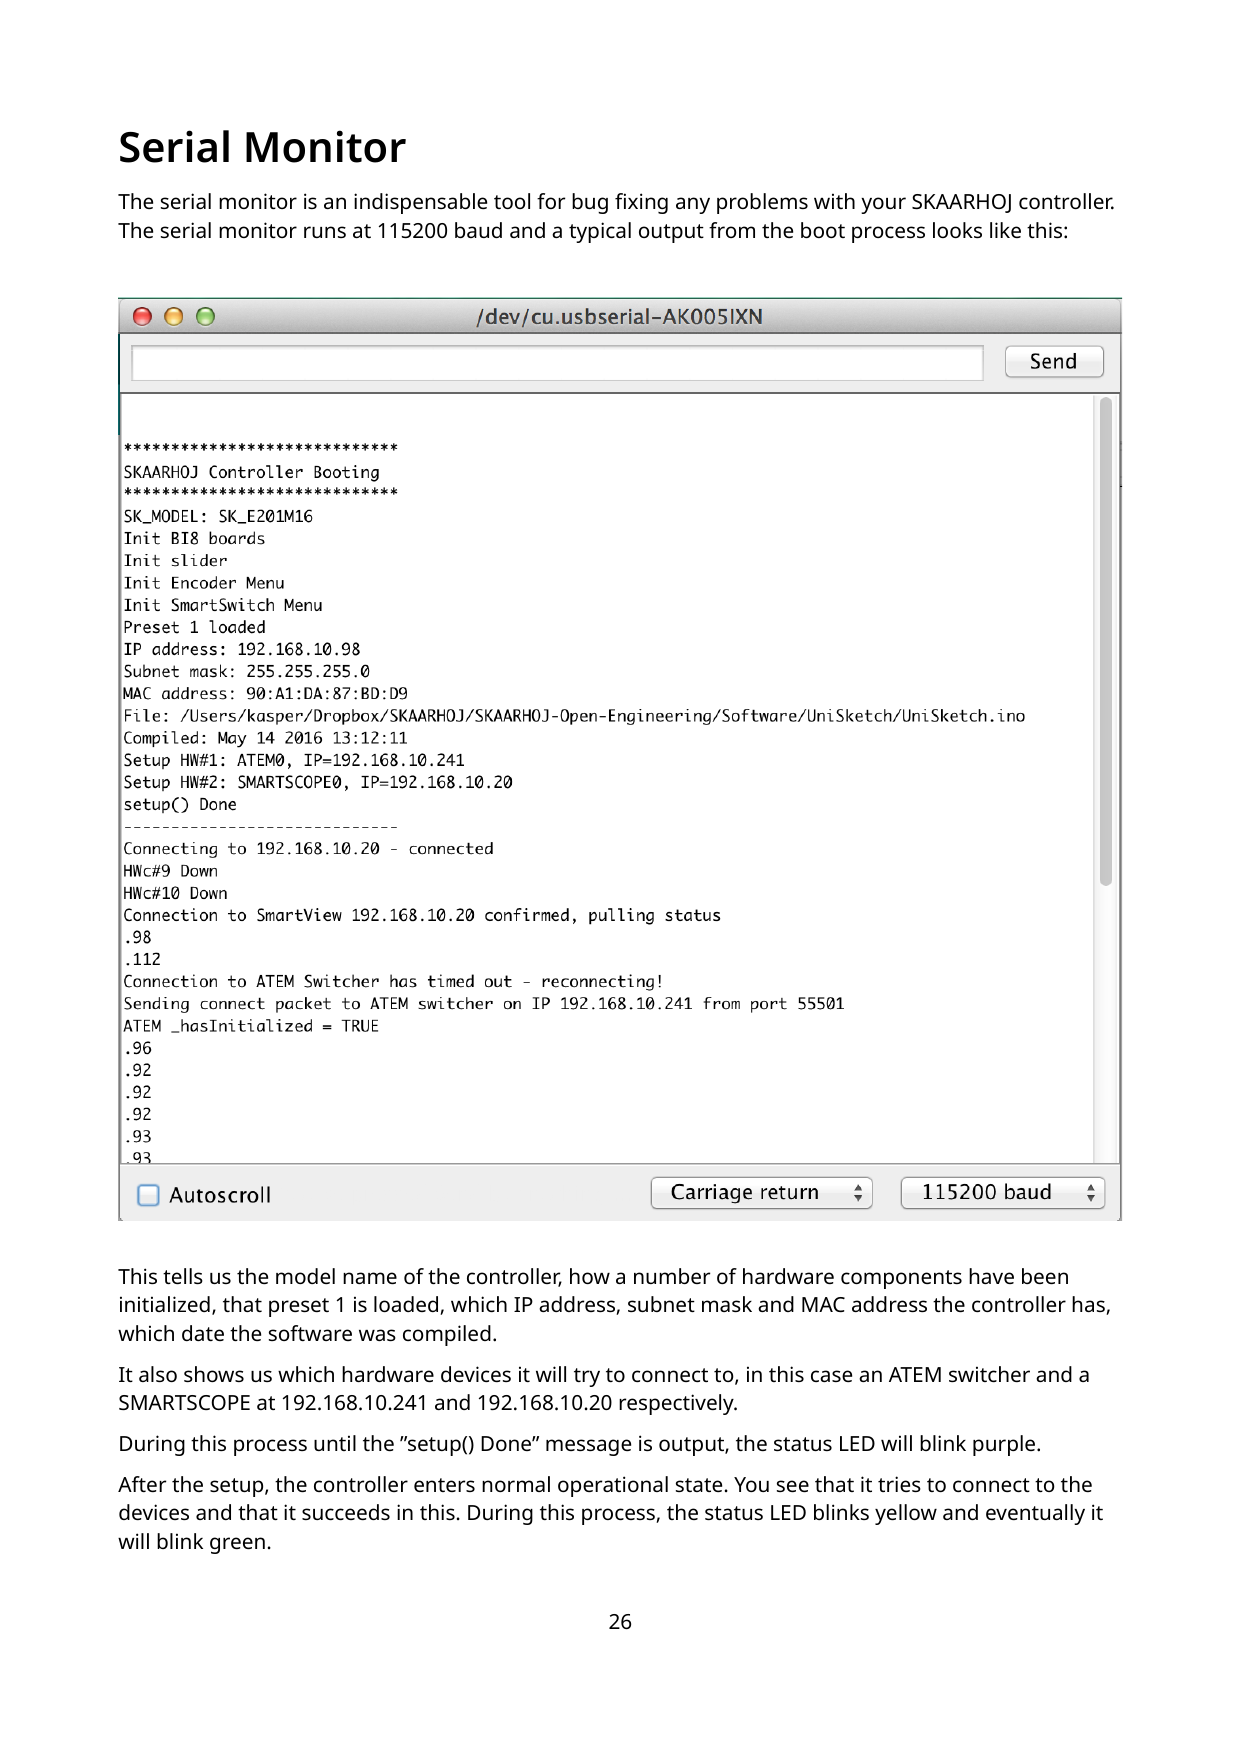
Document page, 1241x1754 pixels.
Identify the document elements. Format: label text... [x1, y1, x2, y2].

text This tells us the model name of the controller, how a number of hardware components have been initialized, that preset 1 is loaded, which IP address, subnet mask and MAC address the controller has, which date the software was compiled. [118, 1262, 1122, 1347]
text During this process until the ”setup() Done” message is output, the status LED will blink purple. [118, 1429, 1122, 1457]
text The serial monitor is an indispensable tool for bug fixing any problems with your SKAARHOJ controller. The serial monitor runs at 115200 baud and a typical output from the boot process looks like this: [118, 187, 1122, 244]
text It also shows us which hardware devices it will try to connect to, in this case an ATEM switcher and a SMARTSCOPE at 192.168.10.241 and 192.168.10.20 respectively. [118, 1360, 1122, 1417]
text After the setup, the controller enters normal operational state. You see that it tries to connect to the devices and that it succeeds in this. During this process, the status LED blinks yellow and eventually it will blink green. [118, 1470, 1122, 1555]
subtitle Serial Monitor [118, 118, 1122, 175]
picture [118, 297, 1123, 1221]
